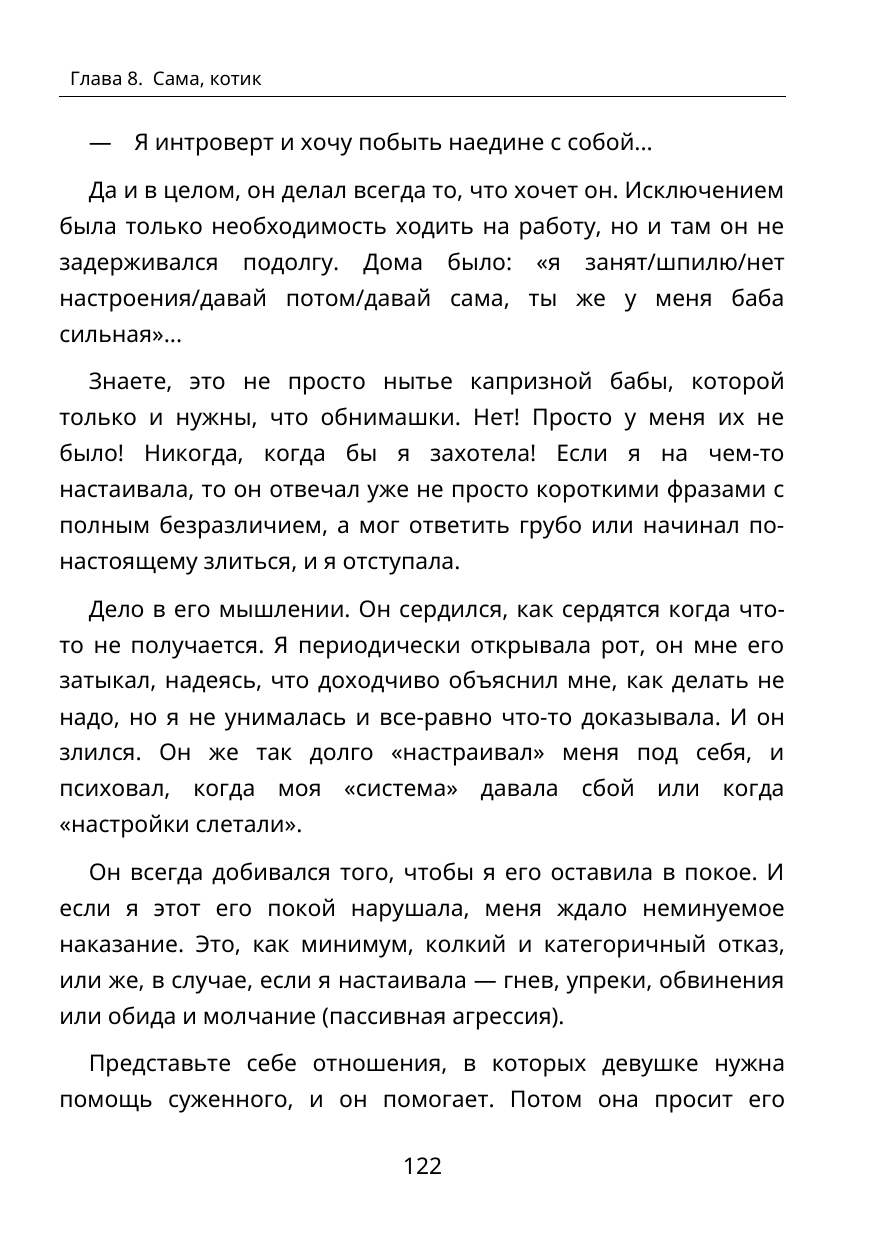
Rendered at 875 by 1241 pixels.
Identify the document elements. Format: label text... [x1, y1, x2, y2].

list Я интроверт и хочу побыть наедине с собой... [59, 126, 786, 157]
text Представьте себе отношения, в которых девушке нужна помощь суженного, и он помогает. Потом она просит его [59, 1047, 786, 1114]
text Да и в целом, он делал всегда то, что хочет он. Исключением была только необходимость ходить на работу, но и там он не задерживался подолгу. Дома было: «я занят/шпилю/нет настроения/давай потом/давай сама, ты же у меня баба сильная»... [59, 174, 786, 349]
text Дело в его мышлении. Он сердился, как сердятся когда что-то не получается. Я периодически открывала рот, он мне его затыкал, надеясь, что доходчиво объяснил мне, как делать не надо, но я не унималась и все-равно что-то доказывала. И он злился. Он же так долго «настраивал» меня под себя, и психовал, когда моя «система» давала сбой или когда «настройки слетали». [59, 593, 786, 839]
text Знаете, это не просто нытье капризной бабы, которой только и нужны, что обнимашки. Нет! Просто у меня их не было! Никогда, когда бы я захотела! Если я на чем-то настаивала, то он отвечал уже не просто короткими фразами с полным безразличием, а мог ответить грубо или начинал по-настоящему злиться, и я отступала. [59, 365, 786, 576]
text Он всегда добивался того, чтобы я его оставила в покое. И если я этот его покой нарушала, меня ждало неминуемое наказание. Это, как минимум, колкий и категоричный отказ, или же, в случае, если я настаивала — гнев, упреки, обвинения или обида и молчание (пассивная агрессия). [59, 856, 786, 1031]
